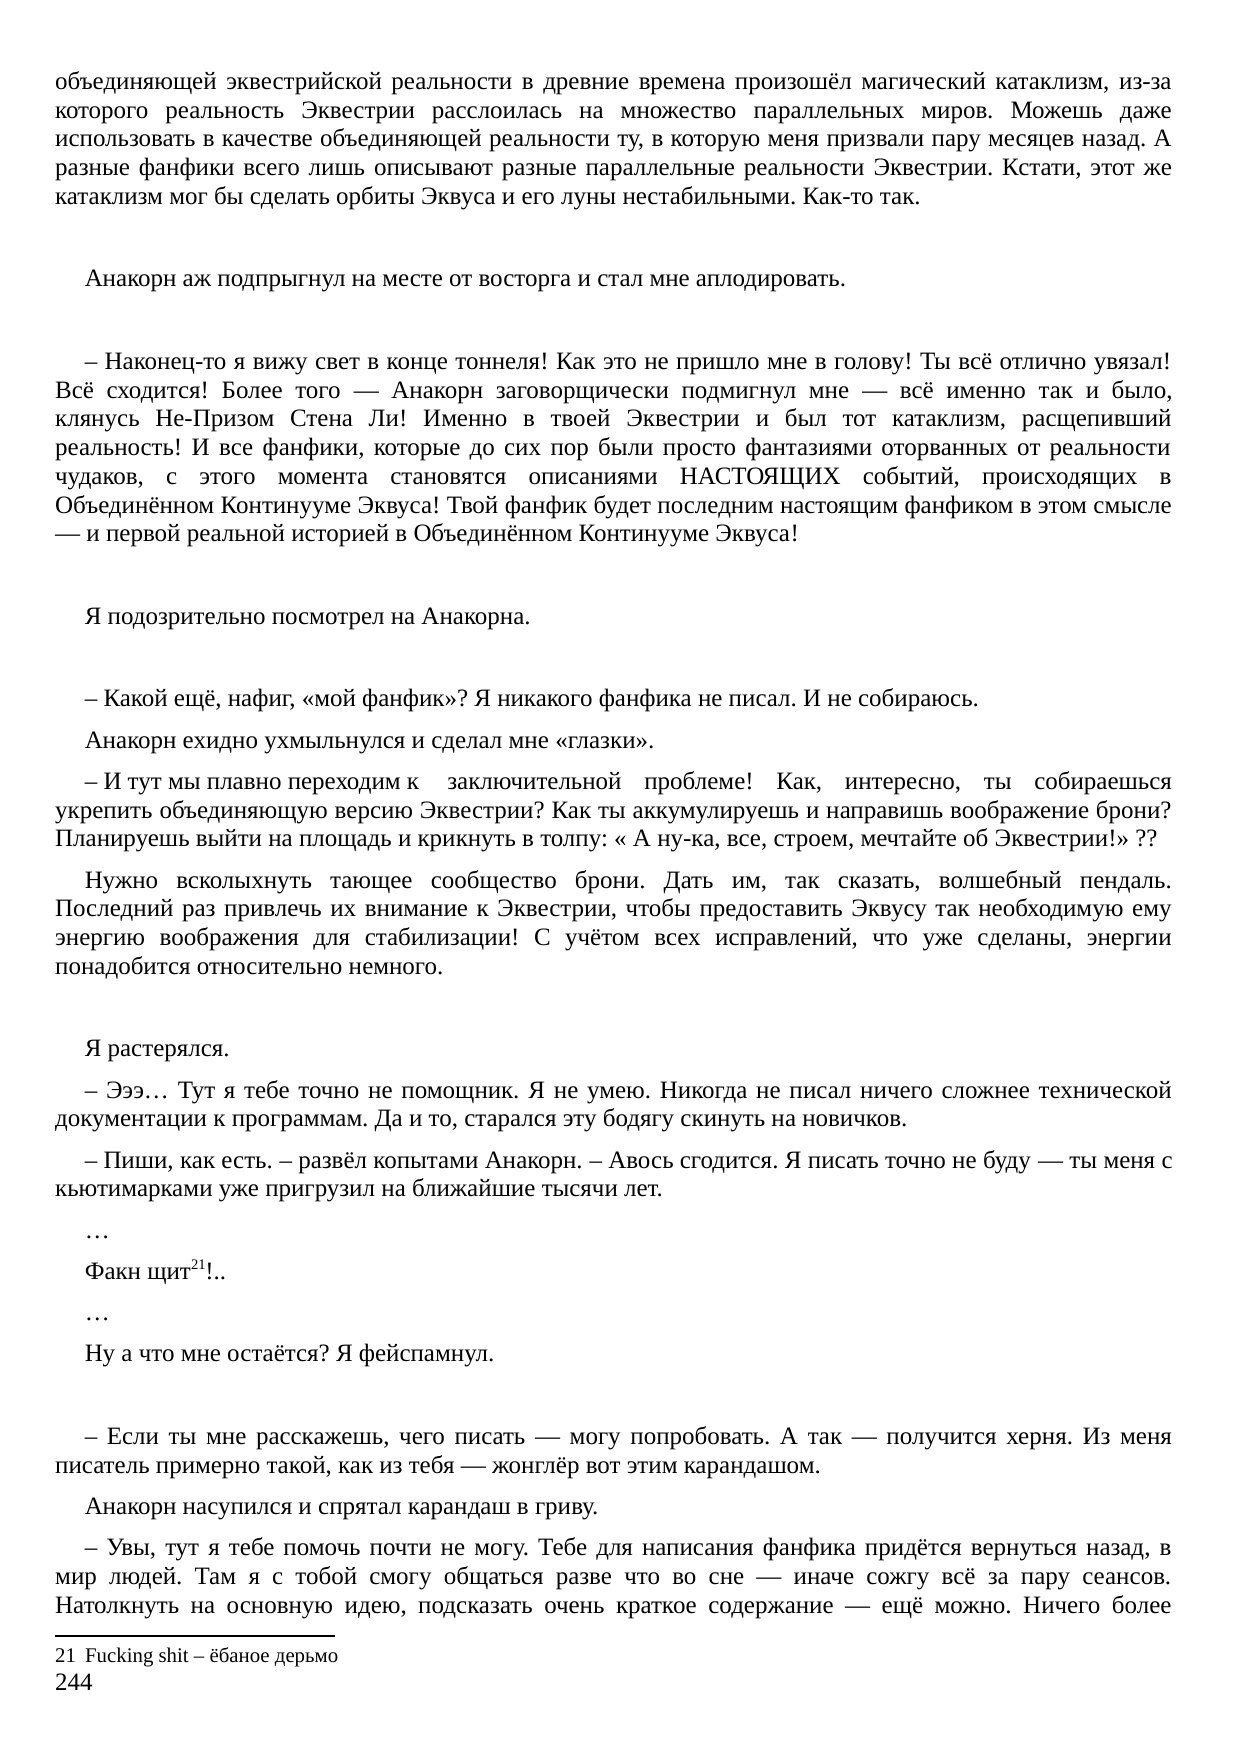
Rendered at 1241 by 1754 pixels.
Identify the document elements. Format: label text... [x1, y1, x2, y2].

text объединяющей эквестрийской реальности в древние времена произошёл магический катаклизм, из-за которого реальность Эквестрии расслоилась на множество параллельных миров. Можешь даже использовать в качестве объединяющей реальности ту, в которую меня призвали пару месяцев назад. А разные фанфики всего лишь описывают разные параллельные реальности Эквестрии. Кстати, этот же катаклизм мог бы сделать орбиты Эквуса и его луны нестабильными. Как-то так. [55, 66, 1173, 210]
text Анакорн ехидно ухмыльнулся и сделал мне «глазки». [55, 725, 1173, 753]
text Анакорн насупился и спрятал карандаш в гриву. [55, 1491, 1173, 1520]
text Fucking shit – ёбаное дерьмо [55, 1642, 1173, 1667]
text – И тут мы плавно переходим к заключительной проблеме! Как, интересно, ты собираешься укрепить объединяющую версию Эквестрии? Как ты аккумулируешь и направишь воображение брони? Планируешь выйти на площадь и крикнуть в толпу: « А ну-ка, все, строем, мечтайте об Эквестрии!» ?? [55, 766, 1173, 852]
text … [55, 1297, 1173, 1326]
text Факн щит!.. [55, 1256, 1173, 1285]
text – Если ты мне расскажешь, чего писать — могу попробовать. А так — получится херня. Из меня писатель примерно такой, как из тебя — жонглёр вот этим карандашом. [55, 1421, 1173, 1478]
text – Какой ещё, нафиг, «мой фанфик»? Я никакого фанфика не писал. И не собираюсь. [55, 683, 1173, 712]
text Я подозрительно посмотрел на Анакорна. [55, 601, 1173, 630]
text Анакорн аж подпрыгнул на месте от восторга и стал мне аплодировать. [55, 263, 1173, 292]
text – Пиши, как есть. – развёл копытами Анакорн. – Авось сгодится. Я писать точно не буду — ты меня с кьютимарками уже пригрузил на ближайшие тысячи лет. [55, 1145, 1173, 1202]
text – Эээ… Тут я тебе точно не помощник. Я не умею. Никогда не писал ничего сложнее технической документации к программам. Да и то, старался эту бодягу скинуть на новичков. [55, 1075, 1173, 1132]
text Ну а что мне остаётся? Я фейспамнул. [55, 1338, 1173, 1367]
text – Наконец-то я вижу свет в конце тоннеля! Как это не пришло мне в голову! Ты всё отлично увязал! Всё сходится! Более того — Анакорн заговорщически подмигнул мне — всё именно так и было, клянусь Не-Призом Стена Ли! Именно в твоей Эквестрии и был тот катаклизм, расщепивший реальность! И все фанфики, которые до сих пор были просто фантазиями оторванных от реальности чудаков, с этого момента становятся описаниями НАСТОЯЩИХ событий, происходящих в Объединённом Континууме Эквуса! Твой фанфик будет последним настоящим фанфиком в этом смысле — и первой реальной историей в Объединённом Континууме Эквуса! [55, 346, 1173, 547]
text – Увы, тут я тебе помочь почти не могу. Тебе для написания фанфика придётся вернуться назад, в мир людей. Там я с тобой смогу общаться разве что во сне — иначе сожгу всё за пару сеансов. Натолкнуть на основную идею, подсказать очень краткое содержание — ещё можно. Ничего более [55, 1532, 1173, 1618]
text Нужно всколыхнуть тающее сообщество брони. Дать им, так сказать, волшебный пендаль. Последний раз привлечь их внимание к Эквестрии, чтобы предоставить Эквусу так необходимую ему энергию воображения для стабилизации! С учётом всех исправлений, что уже сделаны, энергии понадобится относительно немного. [55, 865, 1173, 980]
text Я растерялся. [55, 1033, 1173, 1062]
text … [55, 1215, 1173, 1243]
